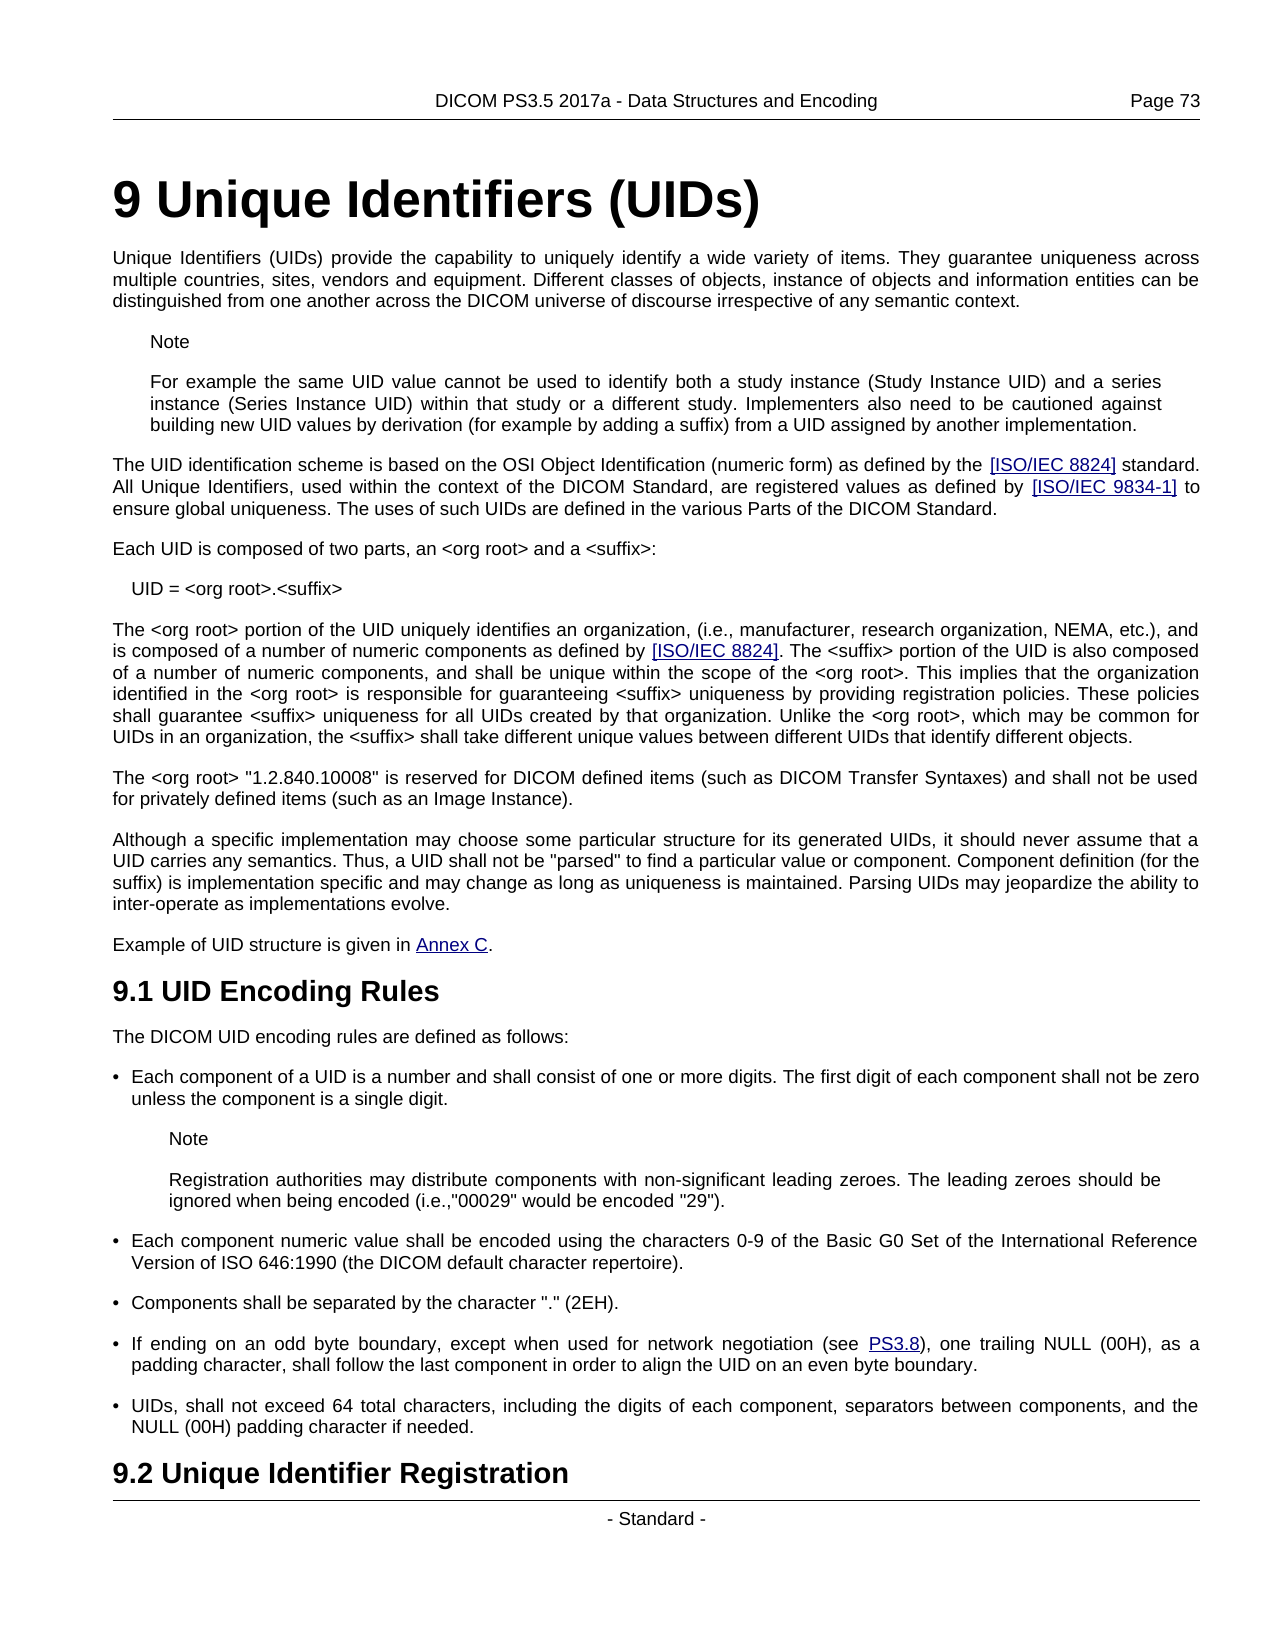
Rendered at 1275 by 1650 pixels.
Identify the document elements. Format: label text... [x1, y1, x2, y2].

list If ending on an odd byte boundary, except when used for network negotiation (see PS3.8), one trailing NULL (00H), as a padding character, shall follow the last component in order to align the UID on an even byte boundary. [112, 1332, 1200, 1376]
text 9 Unique Identifiers (UIDs) [112, 169, 1200, 228]
list Each component of a UID is a number and shall consist of one or more digits. The first digit of each component shall not be zero unless the component is a single digit. [112, 1066, 1200, 1109]
text The <org root> portion of the UID uniquely identifies an organization, (i.e., manufacturer, research organization, NEMA, etc.), and is composed of a number of numeric components as defined by [ISO/IEC 8824]. The <suffix> portion of the UID is also composed of a number of numeric components, and shall be unique within the scope of the <org root>. This implies that the organization identified in the <org root> is responsible for guaranteeing <suffix> uniqueness by providing registration policies. These policies shall guarantee <suffix> uniqueness for all UIDs created by that organization. Unlike the <org root>, which may be common for UIDs in an organization, the <suffix> shall take different unique values between different UIDs that identify different objects. [112, 618, 1200, 748]
text UID = <org root>.<suffix> [131, 578, 1200, 599]
text Example of UID structure is given in Annex C. [112, 933, 1200, 955]
text 9.1 UID Encoding Rules [112, 974, 1200, 1007]
list Each component numeric value shall be encoded using the characters 0-9 of the Basic G0 Set of the International Reference Version of ISO 646:1990 (the DICOM default character repertoire). [112, 1230, 1200, 1273]
list Note [150, 1128, 1162, 1150]
text The UID identification scheme is based on the OSI Object Identification (numeric form) as defined by the [ISO/IEC 8824] standard. All Unique Identifiers, used within the context of the DICOM Standard, are registered values as defined by [ISO/IEC 9834-1] to ensure global uniqueness. The uses of such UIDs are defined in the various Parts of the DICOM Standard. [112, 454, 1200, 519]
list UIDs, shall not exceed 64 total characters, including the digits of each component, separators between components, and the NULL (00H) padding character if needed. [112, 1394, 1200, 1437]
text The <org root> "1.2.840.10008" is reserved for DICOM defined items (such as DICOM Transfer Syntaxes) and shall not be used for privately defined items (such as an Image Instance). [112, 766, 1200, 809]
text Although a specific implementation may choose some particular structure for its generated UIDs, it should never assume that a UID carries any semantics. Thus, a UID shall not be "parsed" to find a particular value or component. Component definition (for the suffix) is implementation specific and may change as long as uniqueness is maintained. Parsing UIDs may jeopardize the ability to inter-operate as implementations evolve. [112, 828, 1200, 914]
text Each UID is composed of two parts, an <org root> and a <suffix>: [112, 538, 1200, 559]
list Registration authorities may distribute components with non-significant leading zeroes. The leading zeroes should be ignored when being encoded (i.e.,"00029" would be encoded "29"). [150, 1168, 1162, 1212]
text The DICOM UID encoding rules are defined as follows: [112, 1026, 1200, 1047]
text Unique Identifiers (UIDs) provide the capability to uniquely identify a wide variety of items. They guarantee uniqueness across multiple countries, sites, vendors and equipment. Different classes of objects, instance of objects and information entities can be distinguished from one another across the DICOM universe of discourse irrespective of any semantic context. [112, 247, 1200, 312]
text 9.2 Unique Identifier Registration [112, 1456, 1200, 1490]
list Components shall be separated by the character "." (2EH). [112, 1292, 1200, 1314]
text For example the same UID value cannot be used to identify both a study instance (Study Instance UID) and a series instance (Series Instance UID) within that study or a different study. Implementers also need to be cautioned against building new UID values by derivation (for example by adding a suffix) from a UID assigned by another implementation. [150, 371, 1162, 436]
text Note [150, 331, 1162, 352]
